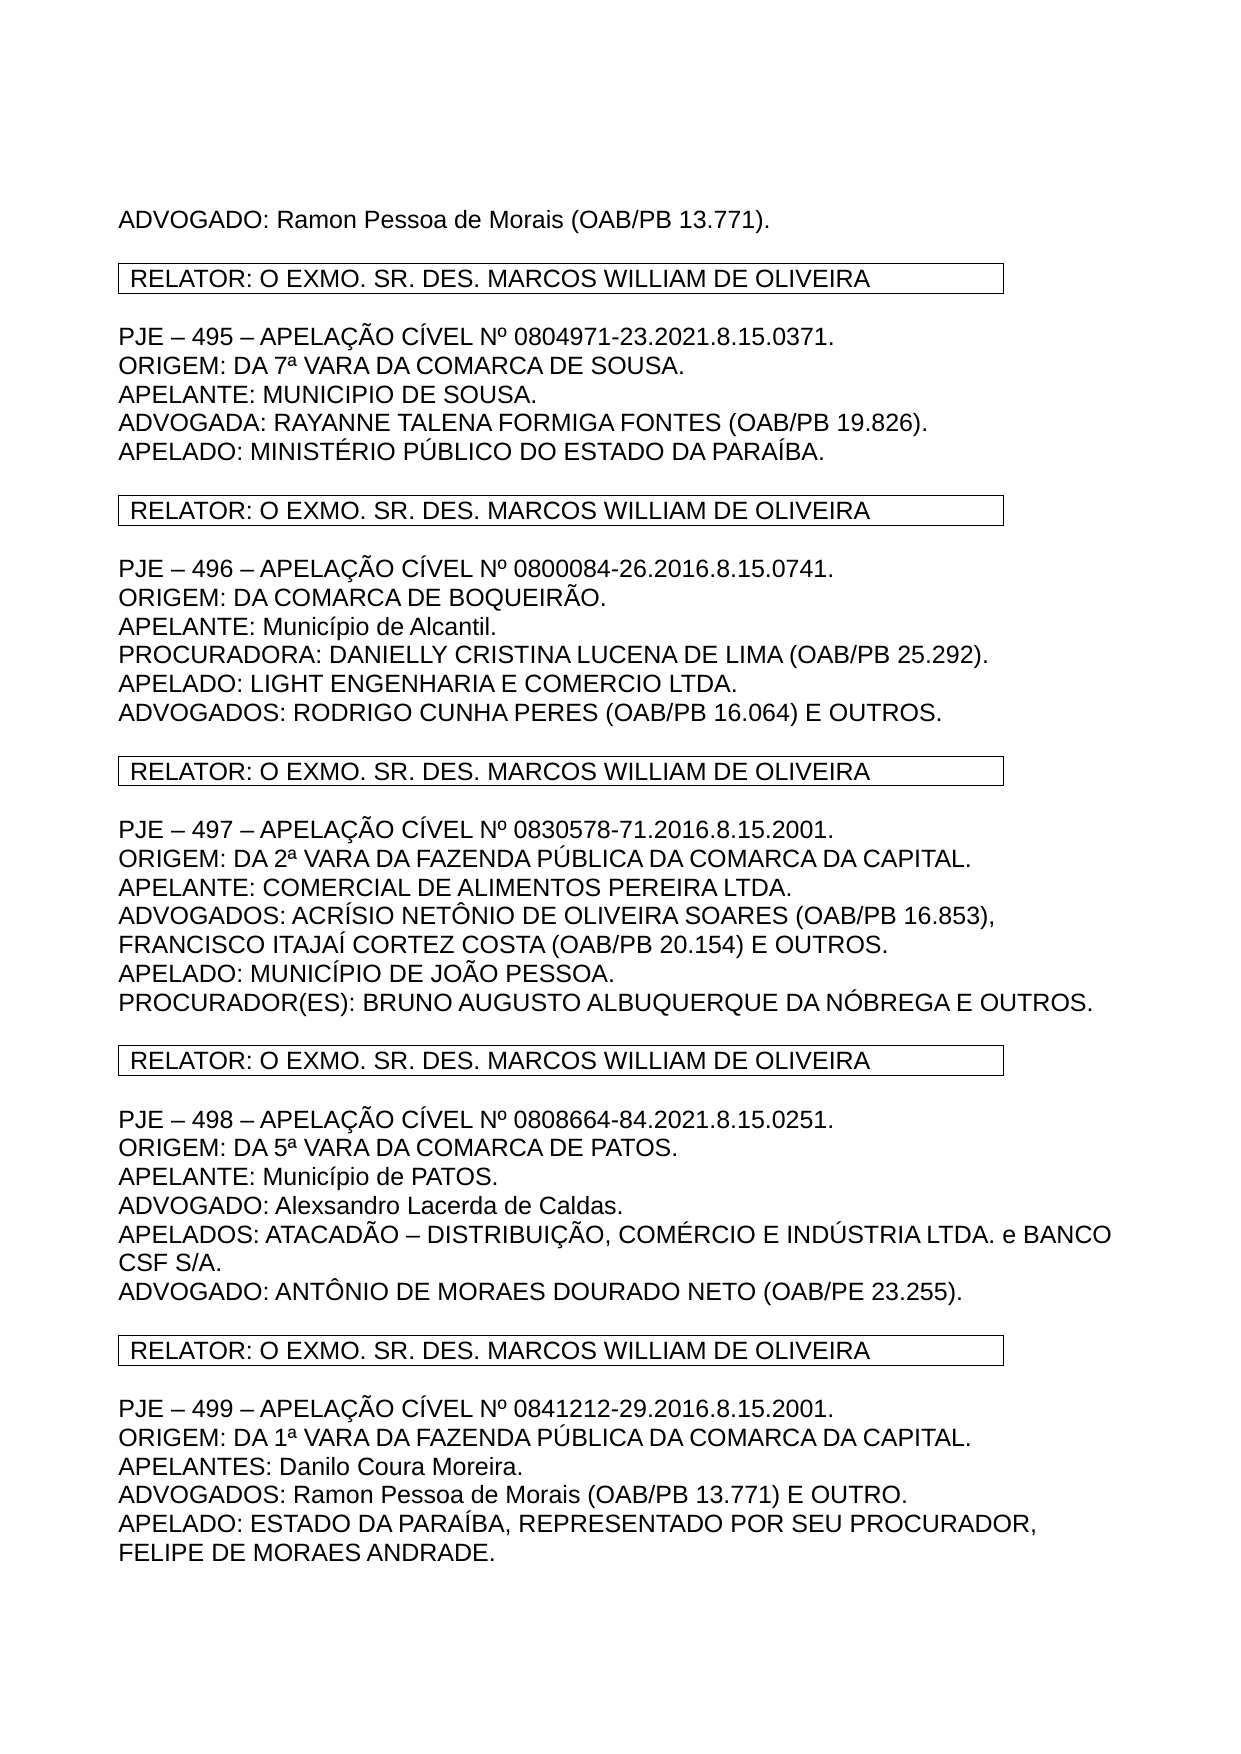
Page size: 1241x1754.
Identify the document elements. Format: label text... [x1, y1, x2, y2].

text APELANTES: Danilo Coura Moreira. [118, 1452, 1122, 1481]
text PJE – 498 – APELAÇÃO CÍVEL Nº 0808664-84.2021.8.15.0251. [118, 1105, 1122, 1133]
text PJE – 495 – APELAÇÃO CÍVEL Nº 0804971-23.2021.8.15.0371. [118, 322, 1122, 351]
text ORIGEM: DA 5ª VARA DA COMARCA DE PATOS. [118, 1133, 1122, 1162]
text APELADO: MINISTÉRIO PÚBLICO DO ESTADO DA PARAÍBA. [118, 437, 1122, 466]
text APELADO: LIGHT ENGENHARIA E COMERCIO LTDA. [118, 669, 1122, 698]
text ADVOGADOS: ACRÍSIO NETÔNIO DE OLIVEIRA SOARES (OAB/PB 16.853), FRANCISCO ITAJAÍ CORTEZ COSTA (OAB/PB 20.154) E OUTROS. [118, 901, 1122, 959]
text APELADOS: ATACADÃO – DISTRIBUIÇÃO, COMÉRCIO E INDÚSTRIA LTDA. e BANCO CSF S/A. [118, 1220, 1122, 1277]
text APELANTE: COMERCIAL DE ALIMENTOS PEREIRA LTDA. [118, 873, 1122, 901]
text PROCURADORA: DANIELLY CRISTINA LUCENA DE LIMA (OAB/PB 25.292). [118, 641, 1122, 669]
text ADVOGADOS: Ramon Pessoa de Morais (OAB/PB 13.771) E OUTRO. [118, 1481, 1122, 1509]
text APELADO: ESTADO DA PARAÍBA, REPRESENTADO POR SEU PROCURADOR, FELIPE DE MORAES ANDRADE. [118, 1509, 1122, 1567]
text APELANTE: Município de PATOS. [118, 1162, 1122, 1191]
table_header RELATOR: O EXMO. SR. DES. MARCOS WILLIAM DE OLIVEIRA [119, 496, 1003, 524]
text ADVOGADO: Alexsandro Lacerda de Caldas. [118, 1191, 1122, 1220]
text ORIGEM: DA 7ª VARA DA COMARCA DE SOUSA. [118, 351, 1122, 380]
text PROCURADOR(ES): BRUNO AUGUSTO ALBUQUERQUE DA NÓBREGA E OUTROS. [118, 988, 1122, 1016]
text PJE – 497 – APELAÇÃO CÍVEL Nº 0830578-71.2016.8.15.2001. [118, 815, 1122, 844]
text APELANTE: Município de Alcantil. [118, 612, 1122, 641]
table_header RELATOR: O EXMO. SR. DES. MARCOS WILLIAM DE OLIVEIRA [119, 1046, 1003, 1075]
text PJE – 499 – APELAÇÃO CÍVEL Nº 0841212-29.2016.8.15.2001. [118, 1394, 1122, 1423]
text APELANTE: MUNICIPIO DE SOUSA. [118, 380, 1122, 408]
table_header RELATOR: O EXMO. SR. DES. MARCOS WILLIAM DE OLIVEIRA [119, 757, 1003, 785]
text ORIGEM: DA COMARCA DE BOQUEIRÃO. [118, 583, 1122, 612]
text ORIGEM: DA 1ª VARA DA FAZENDA PÚBLICA DA COMARCA DA CAPITAL. [118, 1423, 1122, 1452]
text ADVOGADA: RAYANNE TALENA FORMIGA FONTES (OAB/PB 19.826). [118, 408, 1122, 437]
text ADVOGADO: Ramon Pessoa de Morais (OAB/PB 13.771). [118, 205, 1122, 234]
text APELADO: MUNICÍPIO DE JOÃO PESSOA. [118, 959, 1122, 988]
text ORIGEM: DA 2ª VARA DA FAZENDA PÚBLICA DA COMARCA DA CAPITAL. [118, 844, 1122, 873]
text ADVOGADOS: RODRIGO CUNHA PERES (OAB/PB 16.064) E OUTROS. [118, 698, 1122, 727]
table_header RELATOR: O EXMO. SR. DES. MARCOS WILLIAM DE OLIVEIRA [119, 264, 1003, 292]
table_header RELATOR: O EXMO. SR. DES. MARCOS WILLIAM DE OLIVEIRA [119, 1336, 1003, 1364]
text ADVOGADO: ANTÔNIO DE MORAES DOURADO NETO (OAB/PE 23.255). [118, 1277, 1122, 1306]
text PJE – 496 – APELAÇÃO CÍVEL Nº 0800084-26.2016.8.15.0741. [118, 554, 1122, 583]
